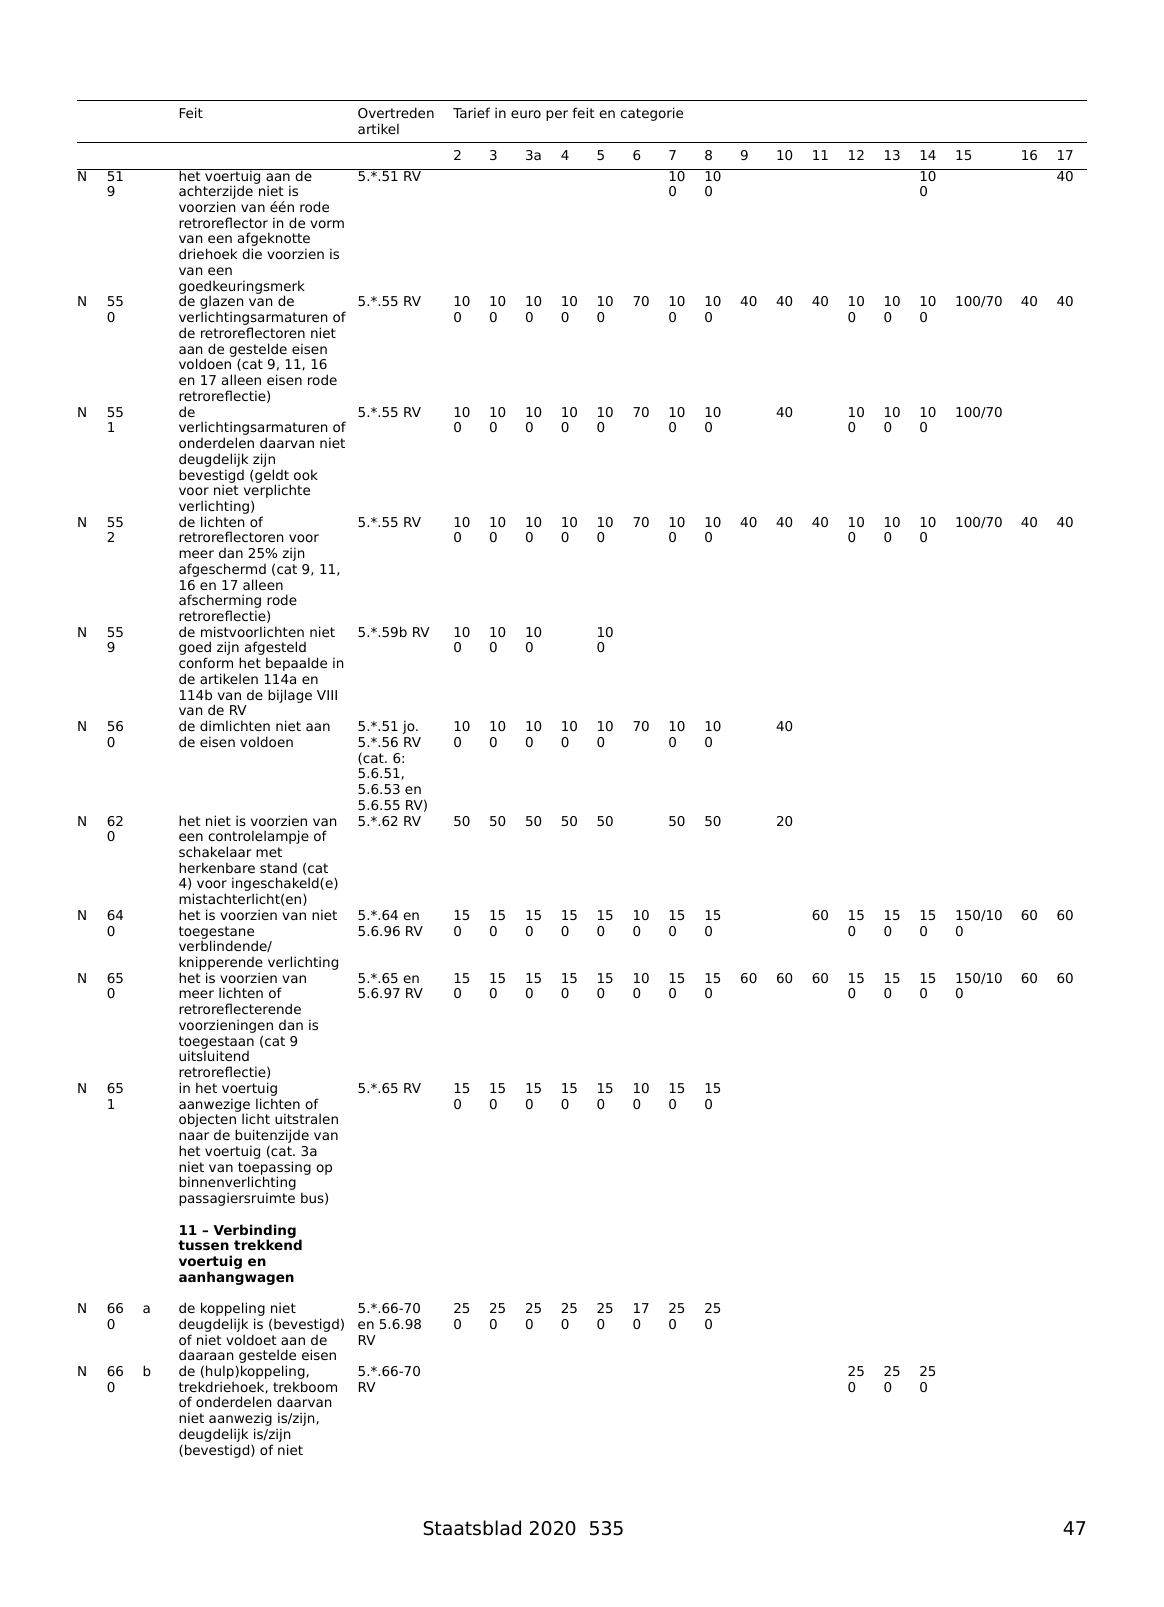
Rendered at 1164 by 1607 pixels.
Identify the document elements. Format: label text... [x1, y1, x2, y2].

table_cell 7 [662, 143, 698, 168]
table_cell [172, 1207, 352, 1222]
table_cell 100 [519, 719, 555, 813]
table_cell [734, 170, 770, 294]
table_cell 50 [698, 813, 734, 908]
table_cell [698, 1364, 734, 1458]
table_cell [698, 625, 734, 719]
table_cell [913, 1207, 949, 1222]
table_cell 100 [591, 515, 626, 624]
table_cell [483, 1364, 519, 1458]
table_cell [734, 1207, 770, 1222]
table_cell [806, 719, 841, 813]
table_cell 40 [734, 294, 770, 404]
table_cell [806, 404, 841, 514]
table_cell de koppeling niet deugdelijk is (bevestigd) of niet voldoet aan de daaraan gestelde eisen [172, 1301, 352, 1364]
table_cell [172, 1285, 352, 1301]
table_cell 150 [483, 908, 519, 971]
table_cell [136, 625, 172, 719]
table_cell 100 [841, 404, 877, 514]
table_cell N [77, 813, 101, 908]
table_cell 14 [913, 143, 949, 168]
table_cell [662, 1222, 698, 1285]
table_cell 550 [101, 294, 136, 404]
table_cell 40 [1051, 515, 1087, 624]
table_cell [1015, 404, 1051, 514]
table_cell 100 [447, 625, 483, 719]
table_cell 40 [806, 515, 841, 624]
table_cell [519, 1364, 555, 1458]
table_cell 100 [626, 1081, 662, 1207]
table_cell 651 [101, 1081, 136, 1207]
table_cell 5.*.51 jo. 5.*.56 RV (cat. 6: 5.6.51, 5.6.53 en 5.6.55 RV) [352, 719, 447, 813]
table_cell [136, 971, 172, 1081]
table_cell 5.*.55 RV [352, 515, 447, 624]
table_cell [877, 1207, 913, 1222]
table_cell 100 [626, 908, 662, 971]
table_cell 100 [913, 404, 949, 514]
table_cell N [77, 971, 101, 1081]
table_cell [1051, 813, 1087, 908]
table_cell N [77, 1081, 101, 1207]
table_cell N [77, 404, 101, 514]
table_cell 100 [698, 294, 734, 404]
table_cell 100 [698, 719, 734, 813]
table_cell [949, 1285, 1015, 1301]
table_cell 150 [662, 908, 698, 971]
table_cell [1051, 719, 1087, 813]
table_cell 100 [483, 515, 519, 624]
table_cell 250 [483, 1301, 519, 1364]
table_cell 100 [662, 294, 698, 404]
table_cell 150 [698, 971, 734, 1081]
table_cell [591, 1222, 626, 1285]
table_cell 150 [591, 908, 626, 971]
table_header Tarief in euro per feit en categorie [447, 101, 1087, 142]
table_cell 5 [591, 143, 626, 168]
table_cell [1051, 1364, 1087, 1458]
table_cell 620 [101, 813, 136, 908]
table_cell 150 [877, 971, 913, 1081]
table_cell [877, 625, 913, 719]
table_cell [877, 719, 913, 813]
table_cell [136, 1081, 172, 1207]
table_cell 250 [519, 1301, 555, 1364]
table_cell 170 [626, 1301, 662, 1364]
table_cell 150 [447, 1081, 483, 1207]
table_cell [949, 625, 1015, 719]
table_cell 660 [101, 1364, 136, 1458]
table_cell 150/100 [949, 908, 1015, 971]
table_cell [447, 1364, 483, 1458]
table_cell 250 [447, 1301, 483, 1364]
table_cell [136, 1222, 172, 1285]
table_cell [136, 908, 172, 971]
table_cell [877, 170, 913, 294]
table_cell N [77, 170, 101, 294]
table_cell 100 [841, 515, 877, 624]
table_cell [136, 143, 172, 168]
table_cell [591, 170, 626, 294]
table_cell [626, 1364, 662, 1458]
table_cell de lichten of retroreflectoren voor meer dan 25% zijn afgeschermd (cat 9, 11, 16 en 17 alleen afscherming rode retroreflectie) [172, 515, 352, 624]
table_cell [555, 625, 591, 719]
table_cell [949, 719, 1015, 813]
table_cell [841, 1301, 877, 1364]
table_cell [913, 1301, 949, 1364]
table_header Feit [172, 101, 352, 142]
table_header Overtreden artikel [352, 101, 447, 142]
table_cell [101, 143, 136, 168]
table_cell [770, 170, 806, 294]
table_cell 100/70 [949, 294, 1015, 404]
table_cell 5.*.66-70 en 5.6.98 RV [352, 1301, 447, 1364]
table_cell [591, 1364, 626, 1458]
table_cell 100 [591, 294, 626, 404]
table_cell 20 [770, 813, 806, 908]
table_cell de verlichtingsarmaturen of onderdelen daarvan niet deugdelijk zijn bevestigd (geldt ook voor niet verplichte verlichting) [172, 404, 352, 514]
table_cell [841, 719, 877, 813]
table_cell [770, 1364, 806, 1458]
table_cell [734, 813, 770, 908]
table_cell [136, 1285, 172, 1301]
table_cell 50 [591, 813, 626, 908]
table_cell 50 [447, 813, 483, 908]
table_cell [483, 1222, 519, 1285]
table_cell [77, 1285, 101, 1301]
table_cell 40 [770, 404, 806, 514]
table_cell [591, 1285, 626, 1301]
table_cell [1051, 625, 1087, 719]
table_cell 150 [698, 908, 734, 971]
table_cell [483, 170, 519, 294]
table_cell 150 [662, 1081, 698, 1207]
table_cell [734, 1285, 770, 1301]
table_cell [949, 1207, 1015, 1222]
table_cell 4 [555, 143, 591, 168]
table_cell 100 [483, 625, 519, 719]
table_cell [1015, 1081, 1051, 1207]
table_cell 15 [949, 143, 1015, 168]
table_cell [877, 813, 913, 908]
table_cell 100 [698, 170, 734, 294]
table_cell [949, 1081, 1015, 1207]
table_cell 150 [555, 908, 591, 971]
table_cell 100 [519, 515, 555, 624]
table_cell [1051, 404, 1087, 514]
table_cell [770, 1207, 806, 1222]
table_cell 150 [555, 1081, 591, 1207]
table_cell 5.*.64 en 5.6.96 RV [352, 908, 447, 971]
table_cell [877, 1285, 913, 1301]
table_cell 60 [770, 971, 806, 1081]
table_cell 60 [806, 971, 841, 1081]
table_cell 150 [841, 971, 877, 1081]
table_cell 60 [1015, 908, 1051, 971]
table_cell [136, 1207, 172, 1222]
table_cell 100 [841, 294, 877, 404]
table_cell [734, 1222, 770, 1285]
table_cell 50 [483, 813, 519, 908]
table_cell [519, 170, 555, 294]
table_cell [352, 1222, 447, 1285]
table_cell 12 [841, 143, 877, 168]
table_cell [698, 1285, 734, 1301]
table_cell 100 [698, 404, 734, 514]
table_cell [626, 625, 662, 719]
table_cell [949, 813, 1015, 908]
table_cell 100 [662, 170, 698, 294]
table_cell 519 [101, 170, 136, 294]
table_cell [136, 515, 172, 624]
table_cell [841, 1207, 877, 1222]
table_cell [626, 1222, 662, 1285]
table_cell de mistvoorlichten niet goed zijn afgesteld conform het bepaalde in de artikelen 114a en 114b van de bijlage VIII van de RV [172, 625, 352, 719]
table_cell 150 [447, 971, 483, 1081]
table_cell 150 [519, 908, 555, 971]
table_cell [913, 813, 949, 908]
table_cell 100/70 [949, 404, 1015, 514]
table_cell [626, 1285, 662, 1301]
table_cell 100 [662, 515, 698, 624]
table_cell [1015, 1222, 1051, 1285]
table_cell [136, 294, 172, 404]
table_cell [555, 1207, 591, 1222]
table_cell de glazen van de verlichtingsarmaturen of de retroreflectoren niet aan de gestelde eisen voldoen (cat 9, 11, 16 en 17 alleen eisen rode retroreflectie) [172, 294, 352, 404]
table_cell [447, 1207, 483, 1222]
table_cell [101, 1222, 136, 1285]
table_cell [662, 1207, 698, 1222]
table_cell [770, 1301, 806, 1364]
table_cell het is voorzien van niet toegestane verblindende/ knipperende verlichting [172, 908, 352, 971]
table_cell 100 [591, 625, 626, 719]
table_cell 100 [483, 294, 519, 404]
table_cell 640 [101, 908, 136, 971]
table_cell [626, 170, 662, 294]
table_cell 3a [519, 143, 555, 168]
table_cell [806, 1222, 841, 1285]
table_cell [1051, 1222, 1087, 1285]
table_cell 5.*.62 RV [352, 813, 447, 908]
table_cell [1051, 1285, 1087, 1301]
table_cell 150 [519, 1081, 555, 1207]
table_cell 100 [519, 294, 555, 404]
table_cell [447, 170, 483, 294]
table_cell 150 [447, 908, 483, 971]
table_cell 40 [770, 294, 806, 404]
table_cell 9 [734, 143, 770, 168]
table_cell [1015, 1301, 1051, 1364]
table_cell [806, 170, 841, 294]
table_cell 100 [519, 625, 555, 719]
table_cell [913, 1081, 949, 1207]
table_cell 100 [555, 404, 591, 514]
table_cell [352, 1285, 447, 1301]
table_cell 150 [877, 908, 913, 971]
table_cell [734, 719, 770, 813]
table_cell [1015, 625, 1051, 719]
table_cell 150 [519, 971, 555, 1081]
table_cell 100 [662, 404, 698, 514]
table_cell [806, 813, 841, 908]
table_cell 5.*.59b RV [352, 625, 447, 719]
table_cell [447, 1285, 483, 1301]
table_cell de dimlichten niet aan de eisen voldoen [172, 719, 352, 813]
table_cell [877, 1081, 913, 1207]
table_cell [626, 813, 662, 908]
table_cell [101, 1285, 136, 1301]
table_cell 40 [770, 515, 806, 624]
table_cell 100 [555, 515, 591, 624]
table_cell 100 [447, 515, 483, 624]
table_cell [519, 1285, 555, 1301]
table_cell 100 [519, 404, 555, 514]
table_cell 100 [913, 294, 949, 404]
table_cell 40 [734, 515, 770, 624]
table_cell 40 [1015, 294, 1051, 404]
table_cell [1051, 1301, 1087, 1364]
table_cell 250 [591, 1301, 626, 1364]
table_cell [1015, 170, 1051, 294]
table_cell in het voertuig aanwezige lichten of objecten licht uitstralen naar de buitenzijde van het voertuig (cat. 3a niet van toepassing op binnenverlichting passagiersruimte bus) [172, 1081, 352, 1207]
table_cell 100 [555, 719, 591, 813]
table_cell 100 [591, 404, 626, 514]
table_cell [447, 1222, 483, 1285]
table_cell het niet is voorzien van een controlelampje of schakelaar met herkenbare stand (cat 4) voor ingeschakeld(e) mistachterlicht(en) [172, 813, 352, 908]
table_cell [841, 170, 877, 294]
table_cell 559 [101, 625, 136, 719]
table_cell 50 [662, 813, 698, 908]
table_cell 250 [877, 1364, 913, 1458]
table_cell 5.*.65 en 5.6.97 RV [352, 971, 447, 1081]
table_cell 150 [591, 1081, 626, 1207]
table_cell [555, 1364, 591, 1458]
table_cell 6 [626, 143, 662, 168]
table_cell 8 [698, 143, 734, 168]
table_cell [662, 625, 698, 719]
table_cell [1051, 1081, 1087, 1207]
table_cell 250 [662, 1301, 698, 1364]
table_cell 5.*.66-70 RV [352, 1364, 447, 1458]
table_cell [734, 1301, 770, 1364]
table_cell 100 [626, 971, 662, 1081]
table_cell 150 [698, 1081, 734, 1207]
table_cell het voertuig aan de achterzijde niet is voorzien van één rode retroreflector in de vorm van een afgeknotte driehoek die voorzien is van een goedkeuringsmerk [172, 170, 352, 294]
table_cell 50 [519, 813, 555, 908]
table_cell 5.*.65 RV [352, 1081, 447, 1207]
table_cell N [77, 515, 101, 624]
table_cell 60 [1051, 908, 1087, 971]
table_cell 10 [770, 143, 806, 168]
table_cell 70 [626, 404, 662, 514]
table_cell 100 [447, 719, 483, 813]
table_cell N [77, 625, 101, 719]
table_cell [519, 1207, 555, 1222]
table_cell 100 [877, 404, 913, 514]
table_cell [913, 1222, 949, 1285]
table_cell [734, 404, 770, 514]
table_cell 150 [483, 1081, 519, 1207]
table_cell 60 [1015, 971, 1051, 1081]
table_cell [352, 1207, 447, 1222]
table_header [101, 101, 136, 142]
table_header [136, 101, 172, 142]
table_cell 70 [626, 515, 662, 624]
table_cell [734, 1081, 770, 1207]
table_cell 150 [555, 971, 591, 1081]
table_cell [841, 625, 877, 719]
table_cell [913, 719, 949, 813]
table_cell [734, 908, 770, 971]
table_cell 100 [877, 515, 913, 624]
table_cell 100 [913, 515, 949, 624]
table_cell 3 [483, 143, 519, 168]
table_cell 100 [913, 170, 949, 294]
table_cell [77, 1207, 101, 1222]
table_cell [1015, 813, 1051, 908]
table_cell 60 [734, 971, 770, 1081]
table_cell [806, 625, 841, 719]
table_cell 250 [698, 1301, 734, 1364]
table_cell [841, 813, 877, 908]
table_cell 40 [806, 294, 841, 404]
table_cell [913, 1285, 949, 1301]
table_cell [734, 625, 770, 719]
table_cell 100 [483, 404, 519, 514]
table_cell 250 [913, 1364, 949, 1458]
table_cell 16 [1015, 143, 1051, 168]
table_header [77, 101, 101, 142]
table_cell 60 [1051, 971, 1087, 1081]
table_cell [77, 143, 101, 168]
table_cell 150 [483, 971, 519, 1081]
table_cell 552 [101, 515, 136, 624]
table_cell 100 [447, 294, 483, 404]
table_cell 17 [1051, 143, 1087, 168]
table_cell [662, 1285, 698, 1301]
table_cell [734, 1364, 770, 1458]
table_cell [483, 1285, 519, 1301]
table_cell [770, 1222, 806, 1285]
table_cell [352, 143, 447, 168]
table_cell [1015, 1285, 1051, 1301]
table_cell [136, 170, 172, 294]
table_cell 100/70 [949, 515, 1015, 624]
table_cell [877, 1222, 913, 1285]
table_cell [913, 625, 949, 719]
table_cell 40 [770, 719, 806, 813]
table_cell 100 [662, 719, 698, 813]
table_cell 60 [806, 908, 841, 971]
table_cell 100 [698, 515, 734, 624]
table_cell [841, 1222, 877, 1285]
table_cell 150 [662, 971, 698, 1081]
table_cell [136, 404, 172, 514]
table_cell 100 [877, 294, 913, 404]
table_cell [555, 1285, 591, 1301]
table_cell 150 [913, 971, 949, 1081]
table_cell [698, 1207, 734, 1222]
table_cell [626, 1207, 662, 1222]
table_cell [770, 1285, 806, 1301]
table_cell 150 [913, 908, 949, 971]
table_cell 40 [1015, 515, 1051, 624]
table_cell [806, 1285, 841, 1301]
table_cell [841, 1285, 877, 1301]
table_cell [841, 1081, 877, 1207]
table_cell [172, 143, 352, 168]
table_cell de (hulp)koppeling, trekdriehoek, trekboom of onderdelen daarvan niet aanwezig is/zijn, deugdelijk is/zijn (bevestigd) of niet [172, 1364, 352, 1458]
table_cell het is voorzien van meer lichten of retroreflecterende voorzieningen dan is toegestaan (cat 9 uitsluitend retroreflectie) [172, 971, 352, 1081]
table_cell [136, 719, 172, 813]
table_cell 551 [101, 404, 136, 514]
table_cell N [77, 294, 101, 404]
table_cell 2 [447, 143, 483, 168]
table_cell N [77, 908, 101, 971]
table_cell [1015, 1364, 1051, 1458]
table_cell [555, 1222, 591, 1285]
table_cell [877, 1301, 913, 1364]
table_cell [949, 170, 1015, 294]
table_cell [136, 813, 172, 908]
table_cell 560 [101, 719, 136, 813]
table_cell [662, 1364, 698, 1458]
table_cell [698, 1222, 734, 1285]
table_cell 100 [447, 404, 483, 514]
table_cell [1051, 1207, 1087, 1222]
table_cell 100 [555, 294, 591, 404]
table_cell [806, 1081, 841, 1207]
table_cell 5.*.51 RV [352, 170, 447, 294]
table_cell [1015, 1207, 1051, 1222]
table_cell [949, 1301, 1015, 1364]
table_cell N [77, 719, 101, 813]
table_cell [555, 170, 591, 294]
table_cell 660 [101, 1301, 136, 1364]
table_cell [806, 1364, 841, 1458]
table_cell [591, 1207, 626, 1222]
table_cell 40 [1051, 294, 1087, 404]
table_cell 150 [841, 908, 877, 971]
table_cell [949, 1222, 1015, 1285]
table_cell [519, 1222, 555, 1285]
table_cell 50 [555, 813, 591, 908]
table_cell 250 [841, 1364, 877, 1458]
table_cell [1015, 719, 1051, 813]
table_cell 250 [555, 1301, 591, 1364]
table_cell 11 [806, 143, 841, 168]
table_cell [806, 1301, 841, 1364]
table_cell [770, 908, 806, 971]
table_cell [101, 1207, 136, 1222]
table_cell 70 [626, 294, 662, 404]
table_cell 100 [591, 719, 626, 813]
table_cell 150 [591, 971, 626, 1081]
table_cell N [77, 1301, 101, 1364]
table_cell [770, 625, 806, 719]
table_cell [483, 1207, 519, 1222]
table_cell N [77, 1364, 101, 1458]
table_cell 13 [877, 143, 913, 168]
table_cell 11 – Verbinding tussen trekkend voertuig en aanhangwagen [172, 1222, 352, 1285]
table_cell 5.*.55 RV [352, 294, 447, 404]
table_cell 70 [626, 719, 662, 813]
table_cell 40 [1051, 170, 1087, 294]
table_cell 650 [101, 971, 136, 1081]
table_cell [770, 1081, 806, 1207]
table_cell [77, 1222, 101, 1285]
table_cell 5.*.55 RV [352, 404, 447, 514]
table_cell b [136, 1364, 172, 1458]
table_cell 100 [483, 719, 519, 813]
table_cell a [136, 1301, 172, 1364]
table_cell [949, 1364, 1015, 1458]
table_cell [806, 1207, 841, 1222]
table_cell 150/100 [949, 971, 1015, 1081]
